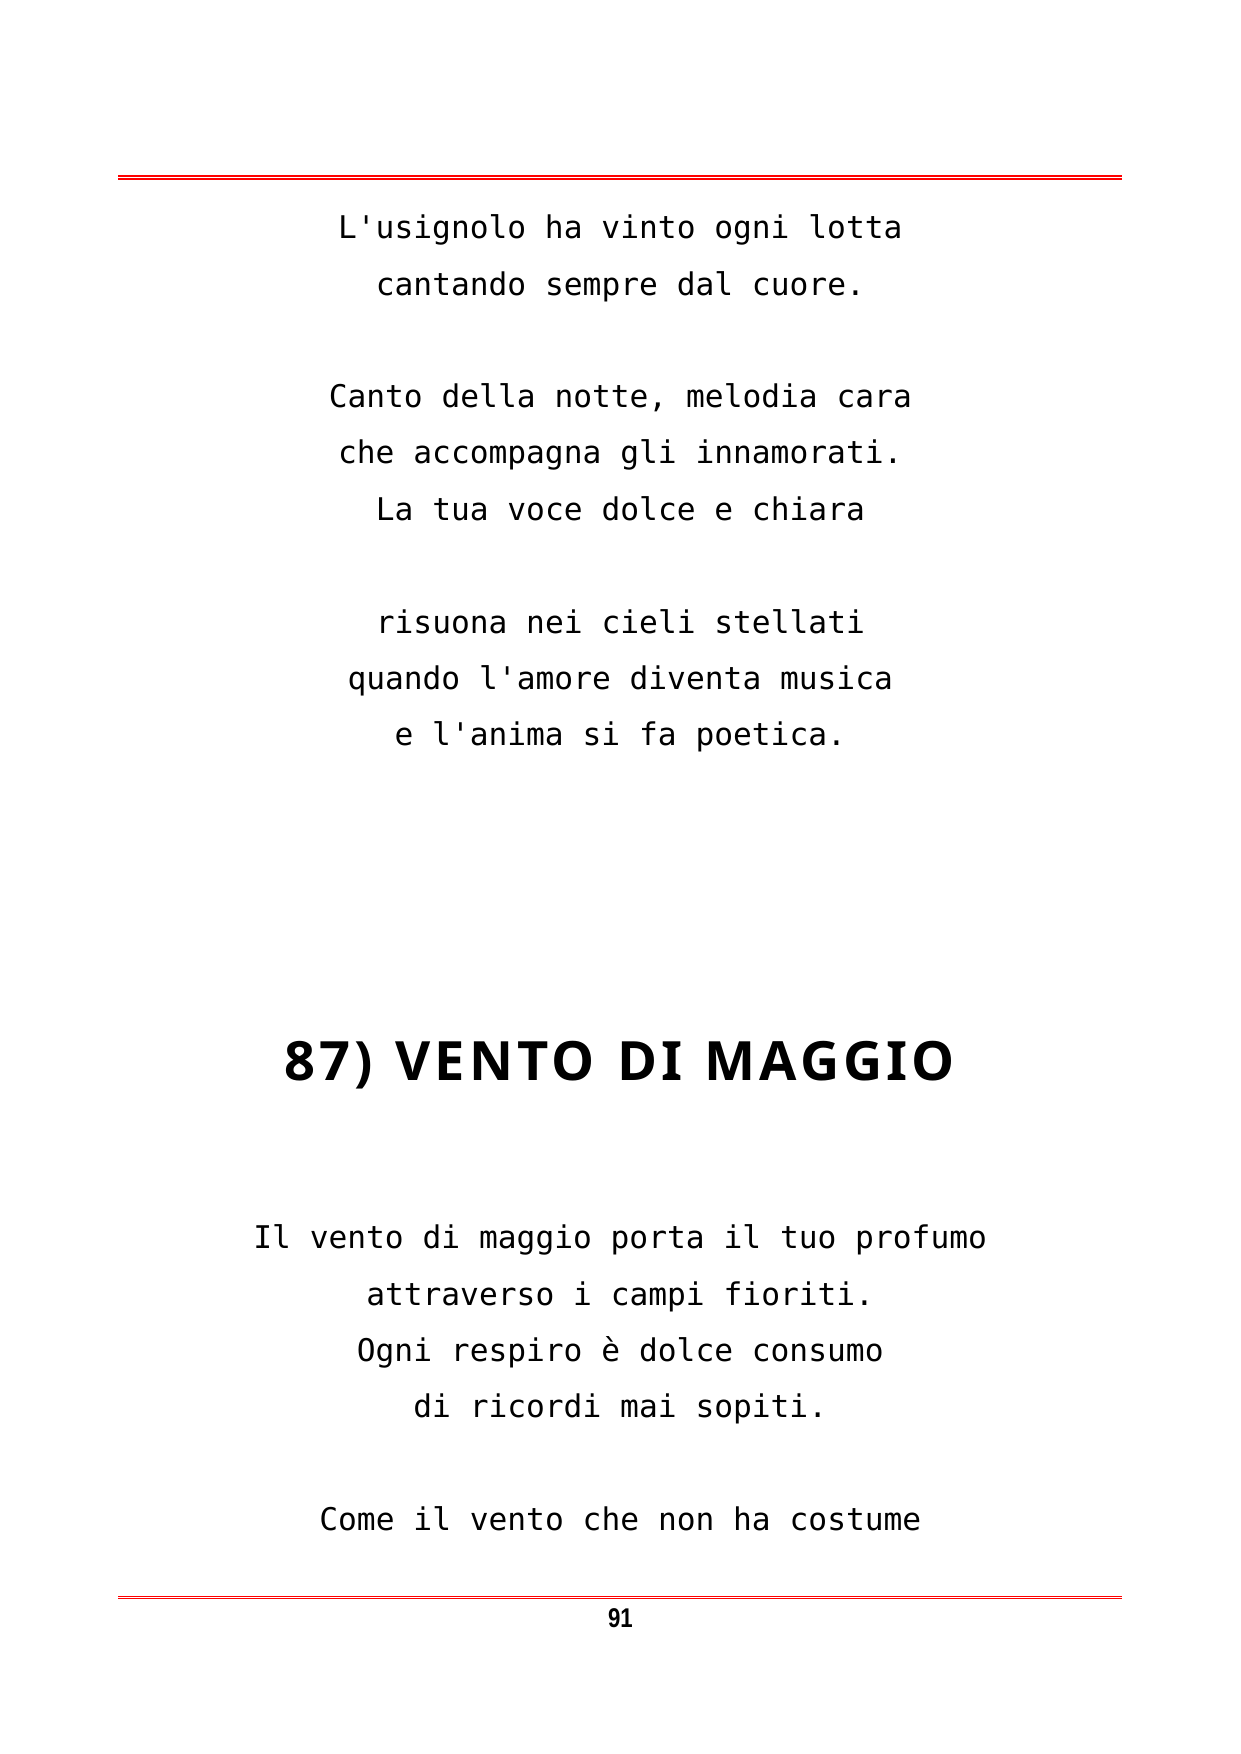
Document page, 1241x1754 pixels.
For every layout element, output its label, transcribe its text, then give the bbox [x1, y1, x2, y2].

title 87) Vento di maggio [118, 1022, 1122, 1096]
text Ogni respiro è dolce consumo [118, 1332, 1122, 1368]
text La tua voce dolce e chiara [118, 491, 1122, 528]
text Come il vento che non ha costume [118, 1501, 1122, 1538]
text e l'anima si fa poetica. [118, 717, 1122, 753]
text cantando sempre dal cuore. [118, 266, 1122, 302]
text risuona nei cieli stellati [118, 604, 1122, 640]
text L'usignolo ha vinto ogni lotta [118, 209, 1122, 246]
text attraverso i campi fioriti. [118, 1276, 1122, 1312]
text di ricordi mai sopiti. [118, 1388, 1122, 1425]
text Canto della notte, melodia cara [118, 378, 1122, 415]
text quando l'amore diventa musica [118, 660, 1122, 697]
text che accompagna gli innamorati. [118, 435, 1122, 471]
text Il vento di maggio porta il tuo profumo [118, 1219, 1122, 1256]
